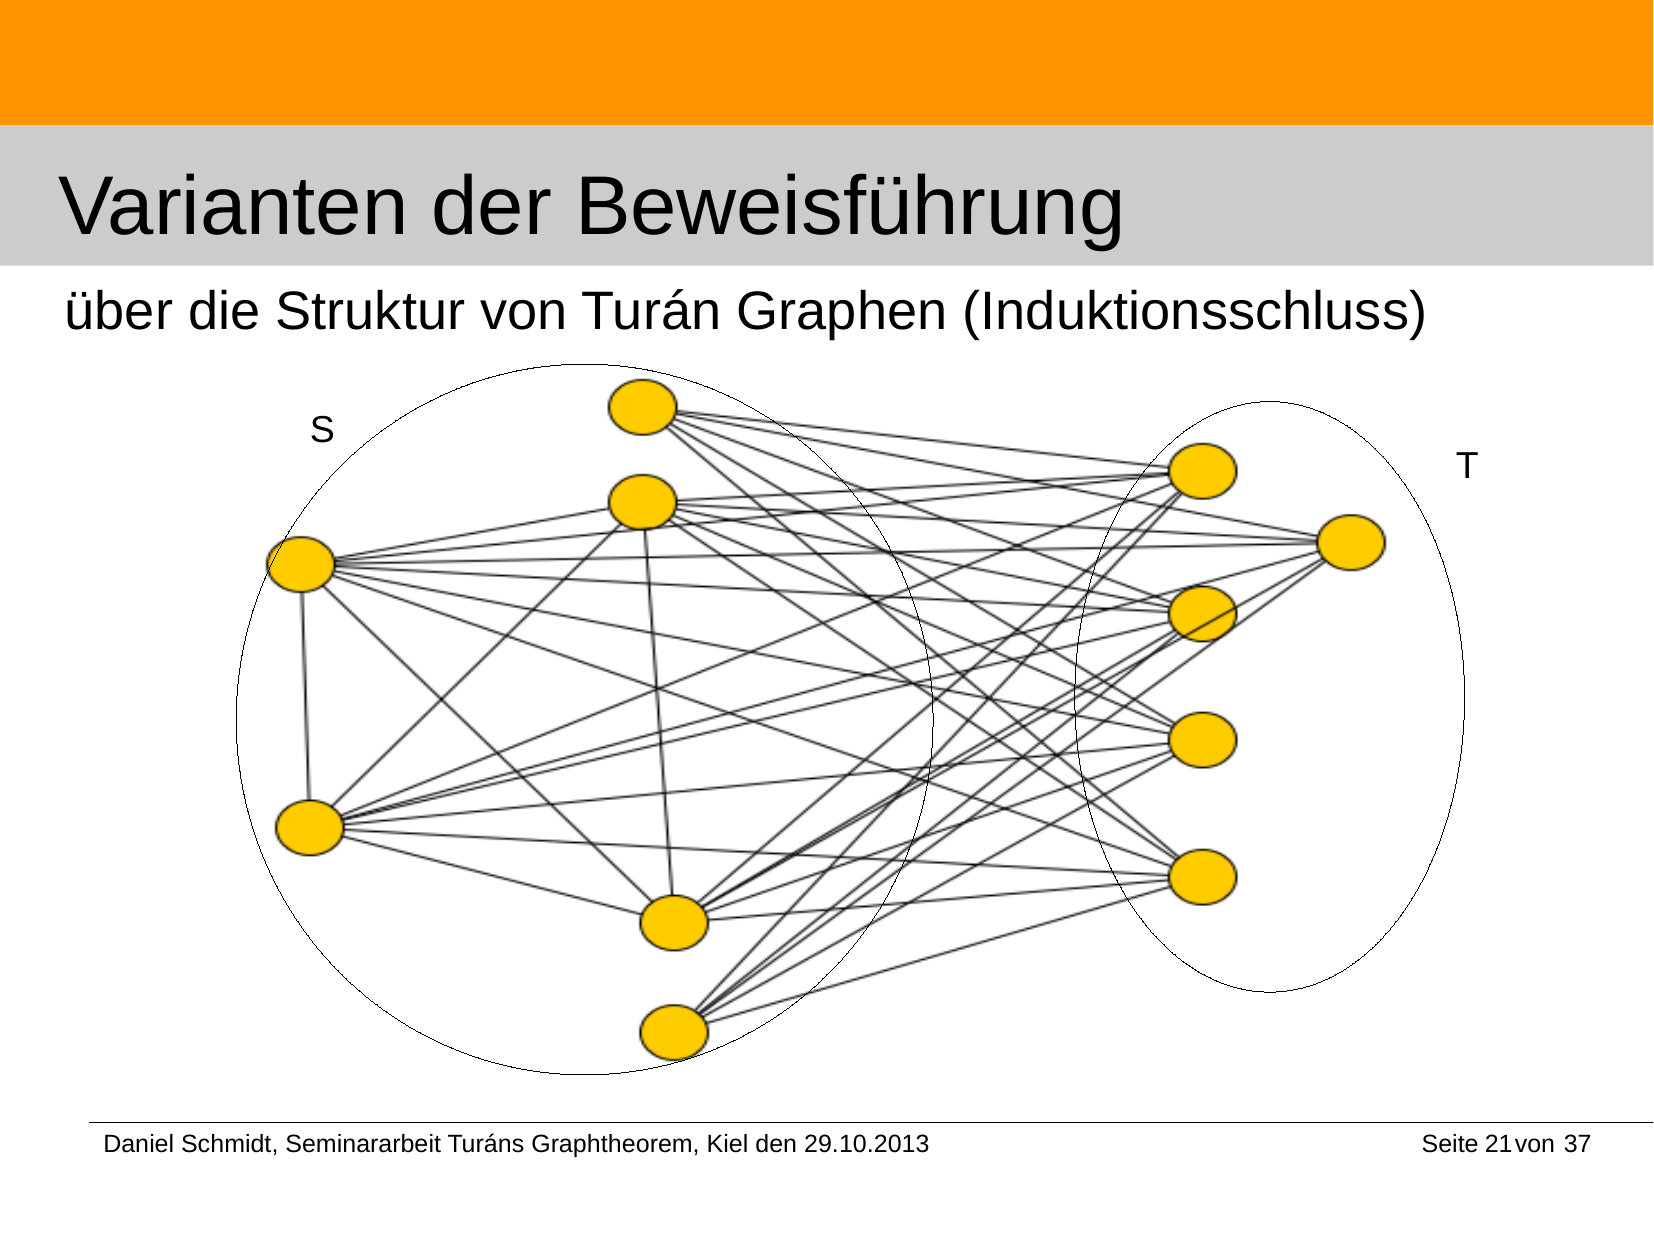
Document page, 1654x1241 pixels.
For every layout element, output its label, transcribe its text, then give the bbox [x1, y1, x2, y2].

text_box [1470, 1122, 1549, 1165]
picture [233, 352, 1418, 1087]
title Varianten der Beweisführung [50, 143, 1359, 260]
title über die Struktur von Turán Graphen (Induktionsschluss) [56, 238, 1571, 349]
text_box T [1441, 437, 1494, 494]
text_box 37 [1549, 1121, 1654, 1193]
text_box Seite [1406, 1122, 1470, 1165]
text_box S [295, 401, 350, 459]
